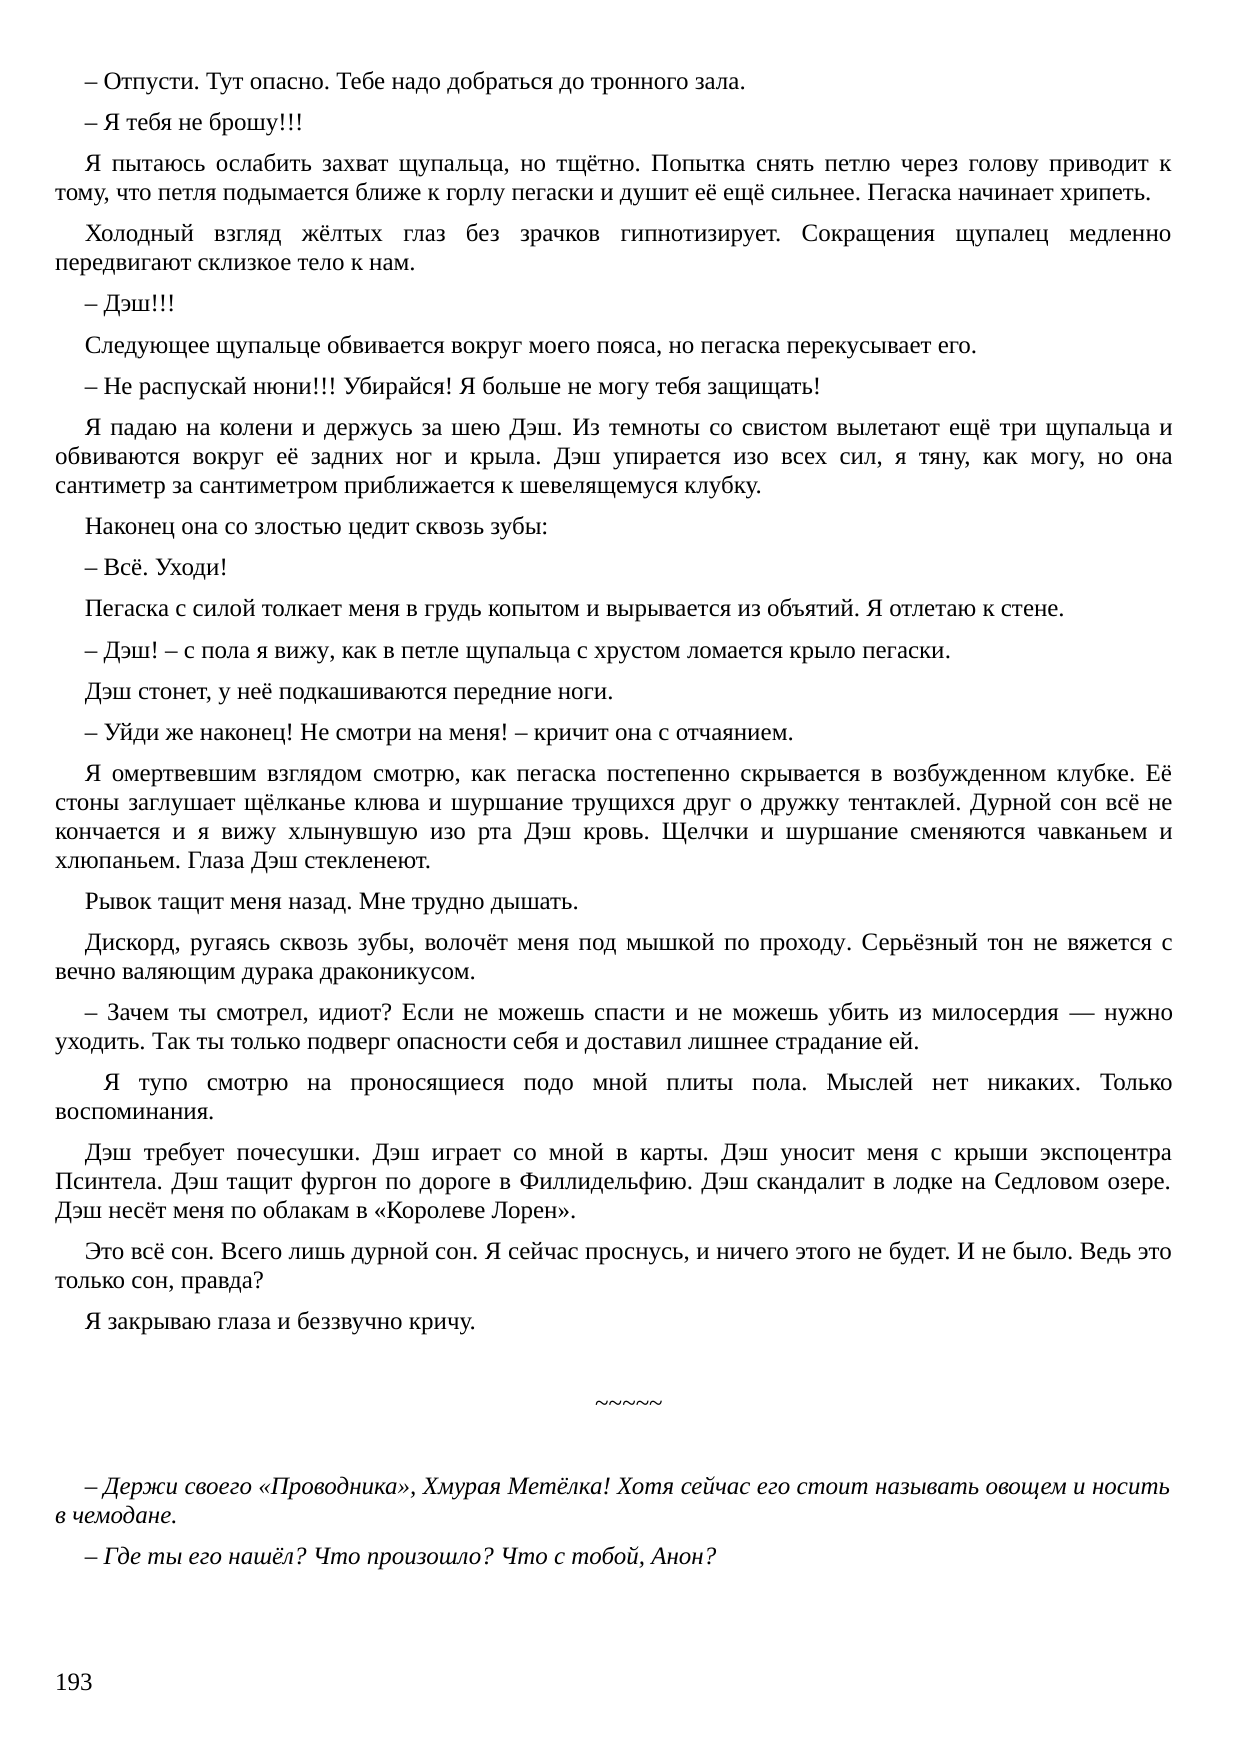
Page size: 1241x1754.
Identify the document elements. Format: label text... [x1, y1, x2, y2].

text – Уйди же наконец! Не смотри на меня! – кричит она с отчаянием. [55, 717, 1173, 746]
text – Отпусти. Тут опасно. Тебе надо добраться до тронного зала. [55, 66, 1173, 95]
text Это всё сон. Всего лишь дурной сон. Я сейчас проснусь, и ничего этого не будет. И не было. Ведь это только сон, правда? [55, 1236, 1173, 1293]
text – Я тебя не брошу!!! [55, 107, 1173, 136]
text Я омертвевшим взглядом смотрю, как пегаска постепенно скрывается в возбужденном клубке. Её стоны заглушает щёлканье клюва и шуршание трущихся друг о дружку тентаклей. Дурной сон всё не кончается и я вижу хлынувшую изо рта Дэш кровь. Щелчки и шуршание сменяются чавканьем и хлюпаньем. Глаза Дэш стекленеют. [55, 758, 1173, 873]
text Я закрываю глаза и беззвучно кричу. [55, 1306, 1173, 1335]
text Пегаска с силой толкает меня в грудь копытом и вырывается из объятий. Я отлетаю к стене. [55, 593, 1173, 622]
text – Не распускай нюни!!! Убирайся! Я больше не могу тебя защищать! [55, 371, 1173, 400]
text Дэш требует почесушки. Дэш играет со мной в карты. Дэш уносит меня с крыши экспоцентра Псинтела. Дэш тащит фургон по дороге в Филлидельфию. Дэш скандалит в лодке на Седловом озере. Дэш несёт меня по облакам в «Королеве Лорен». [55, 1137, 1173, 1223]
text – Всё. Уходи! [55, 552, 1173, 581]
text – Зачем ты смотрел, идиот? Если не можешь спасти и не можешь убить из милосердия — нужно уходить. Так ты только подверг опасности себя и доставил лишнее страдание ей. [55, 997, 1173, 1055]
text – Дэш! – с пола я вижу, как в петле щупальца с хрустом ломается крыло пегаски. [55, 635, 1173, 663]
text – Дэш!!! [55, 288, 1173, 317]
text Наконец она со злостью цедит сквозь зубы: [55, 511, 1173, 540]
text Дэш стонет, у неё подкашиваются передние ноги. [55, 676, 1173, 705]
text Я пытаюсь ослабить захват щупальца, но тщётно. Попытка снять петлю через голову приводит к тому, что петля подымается ближе к горлу пегаски и душит её ещё сильнее. Пегаска начинает хрипеть. [55, 148, 1173, 206]
text Дискорд, ругаясь сквозь зубы, волочёт меня под мышкой по проходу. Серьёзный тон не вяжется с вечно валяющим дурака драконикусом. [55, 927, 1173, 985]
text ~~~~~ [55, 1388, 1173, 1417]
text Рывок тащит меня назад. Мне трудно дышать. [55, 886, 1173, 915]
text Холодный взгляд жёлтых глаз без зрачков гипнотизирует. Сокращения щупалец медленно передвигают склизкое тело к нам. [55, 218, 1173, 276]
text Следующее щупальце обвивается вокруг моего пояса, но пегаска перекусывает его. [55, 330, 1173, 358]
text – Где ты его нашёл? Что произошло? Что с тобой, Анон? [55, 1541, 1173, 1570]
text – Держи своего «Проводника», Хмурая Метёлка! Хотя сейчас его стоит называть овощем и носить в чемодане. [55, 1471, 1173, 1528]
text Я тупо смотрю на проносящиеся подо мной плиты пола. Мыслей нет никаких. Только воспоминания. [55, 1067, 1173, 1125]
text Я падаю на колени и держусь за шею Дэш. Из темноты со свистом вылетают ещё три щупальца и обвиваются вокруг её задних ног и крыла. Дэш упирается изо всех сил, я тяну, как могу, но она сантиметр за сантиметром приближается к шевелящемуся клубку. [55, 412, 1173, 498]
